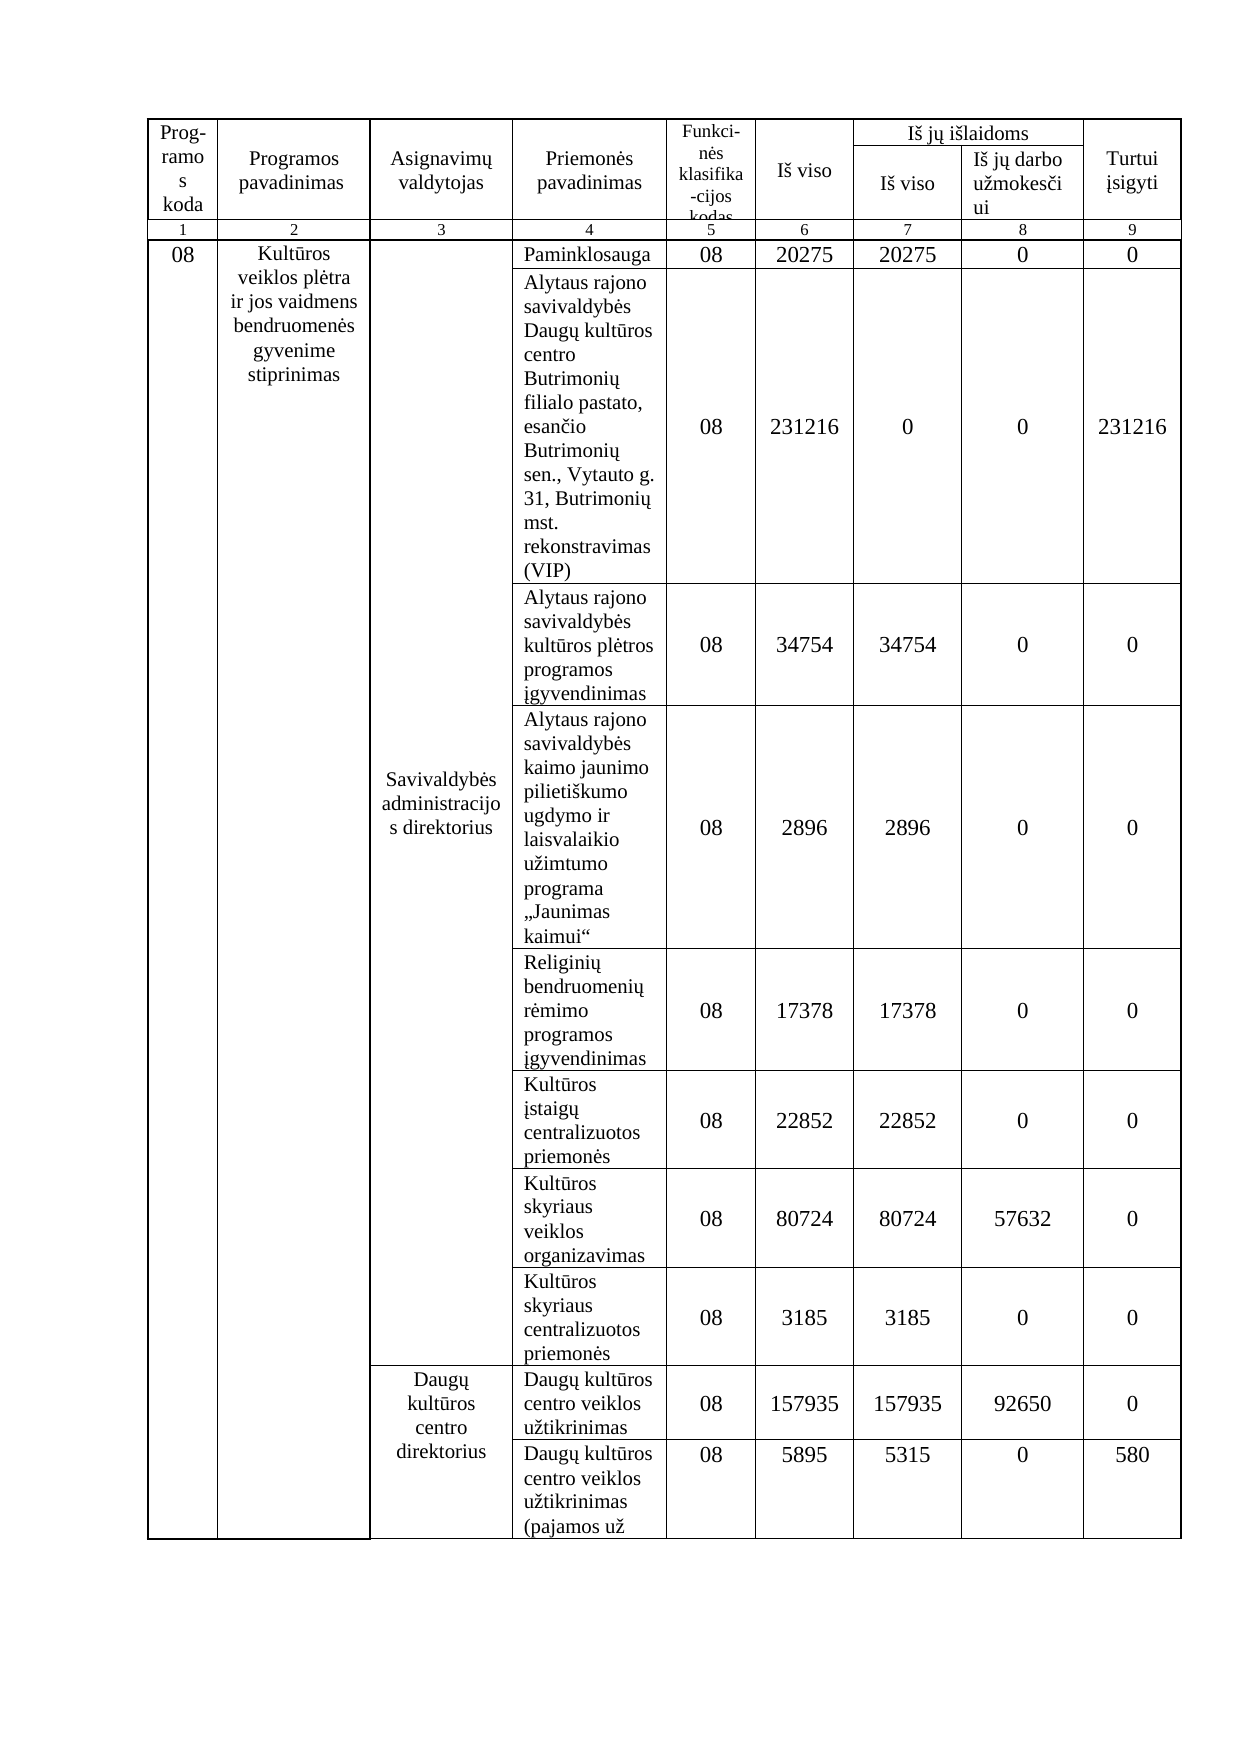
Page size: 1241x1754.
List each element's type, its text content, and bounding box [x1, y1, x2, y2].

table_cell Alytaus rajono savivaldybės kaimo jaunimo pilietiškumo ugdymo ir laisvalaikio užimtumo programa „Jaunimas kaimui“ [513, 706, 666, 948]
table_cell 08 [667, 706, 755, 948]
table_header Turtui įsigyti [1084, 120, 1180, 219]
table_cell 08 [667, 1268, 755, 1365]
table_cell 0 [962, 584, 1083, 705]
table_cell Paminklosauga [513, 241, 666, 268]
table_cell 08 [149, 241, 217, 1538]
table_cell 34754 [756, 584, 853, 705]
table_cell 5 [667, 220, 755, 239]
table_cell 5315 [854, 1440, 961, 1538]
table_cell 22852 [756, 1071, 853, 1168]
table_header Programos pavadinimas [218, 120, 369, 219]
table_cell 5895 [756, 1440, 853, 1538]
table_cell 4 [513, 220, 666, 239]
table_cell 157935 [756, 1366, 853, 1439]
table_header Iš jų išlaidoms [854, 120, 1083, 145]
table_cell 08 [667, 949, 755, 1070]
table_cell 580 [1084, 1440, 1180, 1538]
table_cell 0 [962, 241, 1083, 268]
table_cell 0 [962, 949, 1083, 1070]
table_cell 20275 [756, 241, 853, 268]
table_cell Daugų kultūros centro veiklos užtikrinimas [513, 1366, 666, 1439]
table_cell Religinių bendruomenių rėmimo programos įgyvendinimas [513, 949, 666, 1070]
table_cell 2896 [854, 706, 961, 948]
table_cell 34754 [854, 584, 961, 705]
table_cell 08 [667, 1071, 755, 1168]
table_cell 9 [1084, 220, 1181, 239]
table_header Funkci-nės klasifika-cijos kodas [667, 120, 755, 219]
table_cell 20275 [854, 241, 961, 268]
table_cell 0 [1084, 241, 1180, 268]
table_cell 17378 [756, 949, 853, 1070]
table_cell 231216 [756, 269, 853, 582]
table_cell 0 [1084, 1268, 1180, 1365]
table_cell Alytaus rajono savivaldybės Daugų kultūros centro Butrimonių filialo pastato, esančio Butrimonių sen., Vytauto g. 31, Butrimonių mst. rekonstravimas (VIP) [513, 269, 666, 582]
table_cell 0 [1084, 584, 1180, 705]
table_cell 2 [218, 220, 369, 239]
table_cell 17378 [854, 949, 961, 1070]
table_cell 0 [962, 706, 1083, 948]
table_cell 92650 [962, 1366, 1083, 1439]
table_cell 2896 [756, 706, 853, 948]
table_header Priemonės pavadinimas [513, 120, 666, 219]
table_cell 3185 [854, 1268, 961, 1365]
table_cell 3185 [756, 1268, 853, 1365]
table_cell Savivaldybės administracijos direktorius [371, 241, 512, 1365]
table_cell 7 [854, 220, 961, 239]
table_cell 08 [667, 584, 755, 705]
table_cell Kultūros veiklos plėtra ir jos vaidmens bendruomenės gyvenime stiprinimas [218, 241, 369, 1538]
table_cell Kultūros skyriaus veiklos organizavimas [513, 1169, 666, 1267]
table_cell 157935 [854, 1366, 961, 1439]
table_cell 0 [854, 269, 961, 582]
table_cell 08 [667, 1169, 755, 1267]
table_cell 22852 [854, 1071, 961, 1168]
table_cell 80724 [854, 1169, 961, 1267]
table_cell 0 [1084, 1366, 1180, 1439]
table_cell 57632 [962, 1169, 1083, 1267]
table_cell 0 [1084, 949, 1180, 1070]
table_header Iš viso [756, 120, 853, 219]
table_cell 08 [667, 269, 755, 582]
table_cell 8 [962, 220, 1083, 239]
table_cell Daugų kultūros centro veiklos užtikrinimas (pajamos už [513, 1440, 666, 1538]
table_cell 0 [962, 269, 1083, 582]
table_cell 3 [371, 220, 512, 239]
table_cell Kultūros skyriaus centralizuotos priemonės [513, 1268, 666, 1365]
table_cell Iš jų darbo užmokesčiui [962, 146, 1083, 219]
table_cell Kultūros įstaigų centralizuotos priemonės [513, 1071, 666, 1168]
table_cell Alytaus rajono savivaldybės kultūros plėtros programos įgyvendinimas [513, 584, 666, 705]
table_cell Iš viso [854, 146, 961, 219]
table_cell 231216 [1084, 269, 1180, 582]
table_cell 08 [667, 1366, 755, 1439]
table_cell 0 [962, 1071, 1083, 1168]
table_cell 6 [756, 220, 853, 239]
table_cell 08 [667, 241, 755, 268]
table_cell 80724 [756, 1169, 853, 1267]
table_cell 0 [1084, 1071, 1180, 1168]
table_cell 0 [962, 1268, 1083, 1365]
table_header Prog-ramos kodas [149, 120, 217, 219]
table_cell 0 [1084, 1169, 1180, 1267]
table_cell 0 [962, 1440, 1083, 1538]
table_cell 0 [1084, 706, 1180, 948]
table_cell 08 [667, 1440, 755, 1538]
table_header Asignavimų valdytojas [371, 120, 512, 219]
table_cell Daugų kultūros centro direktorius [371, 1366, 512, 1538]
table_cell 1 [148, 220, 217, 239]
